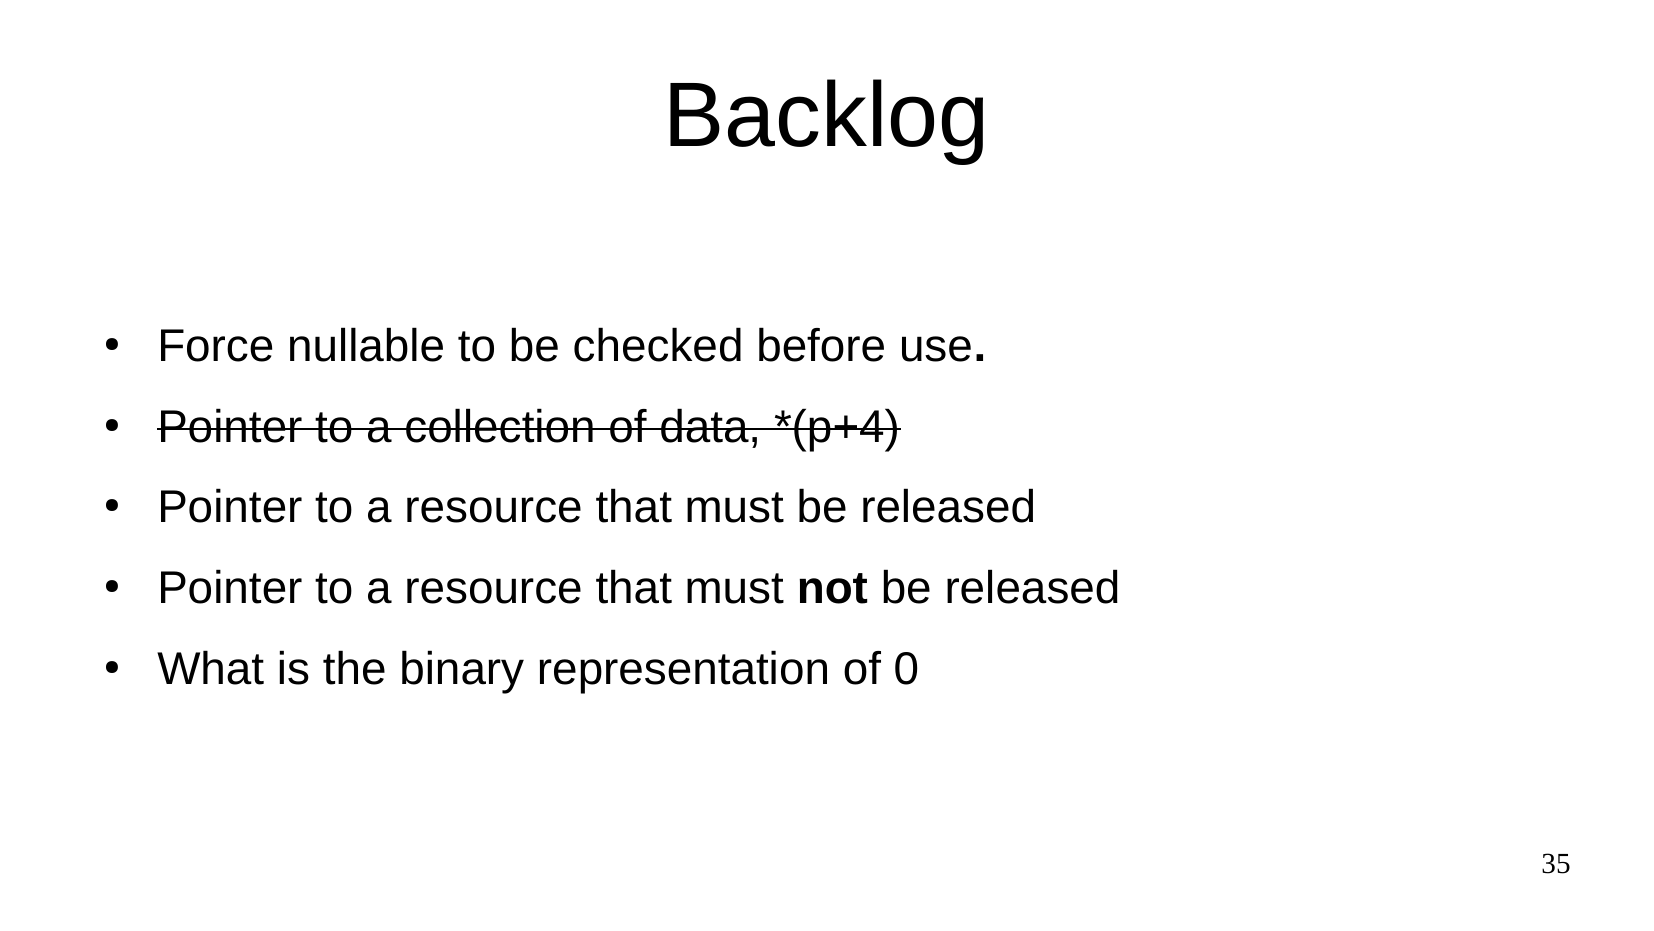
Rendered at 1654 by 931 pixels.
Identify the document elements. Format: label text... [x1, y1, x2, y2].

title Backlog [82, 37, 1571, 193]
list Force nullable to be checked before use. Pointer to a collection of data, *(p+4) Pointer to a resource that must be released Pointer to a resource that must not be released What is the binary representation of 0 [86, 238, 1575, 779]
